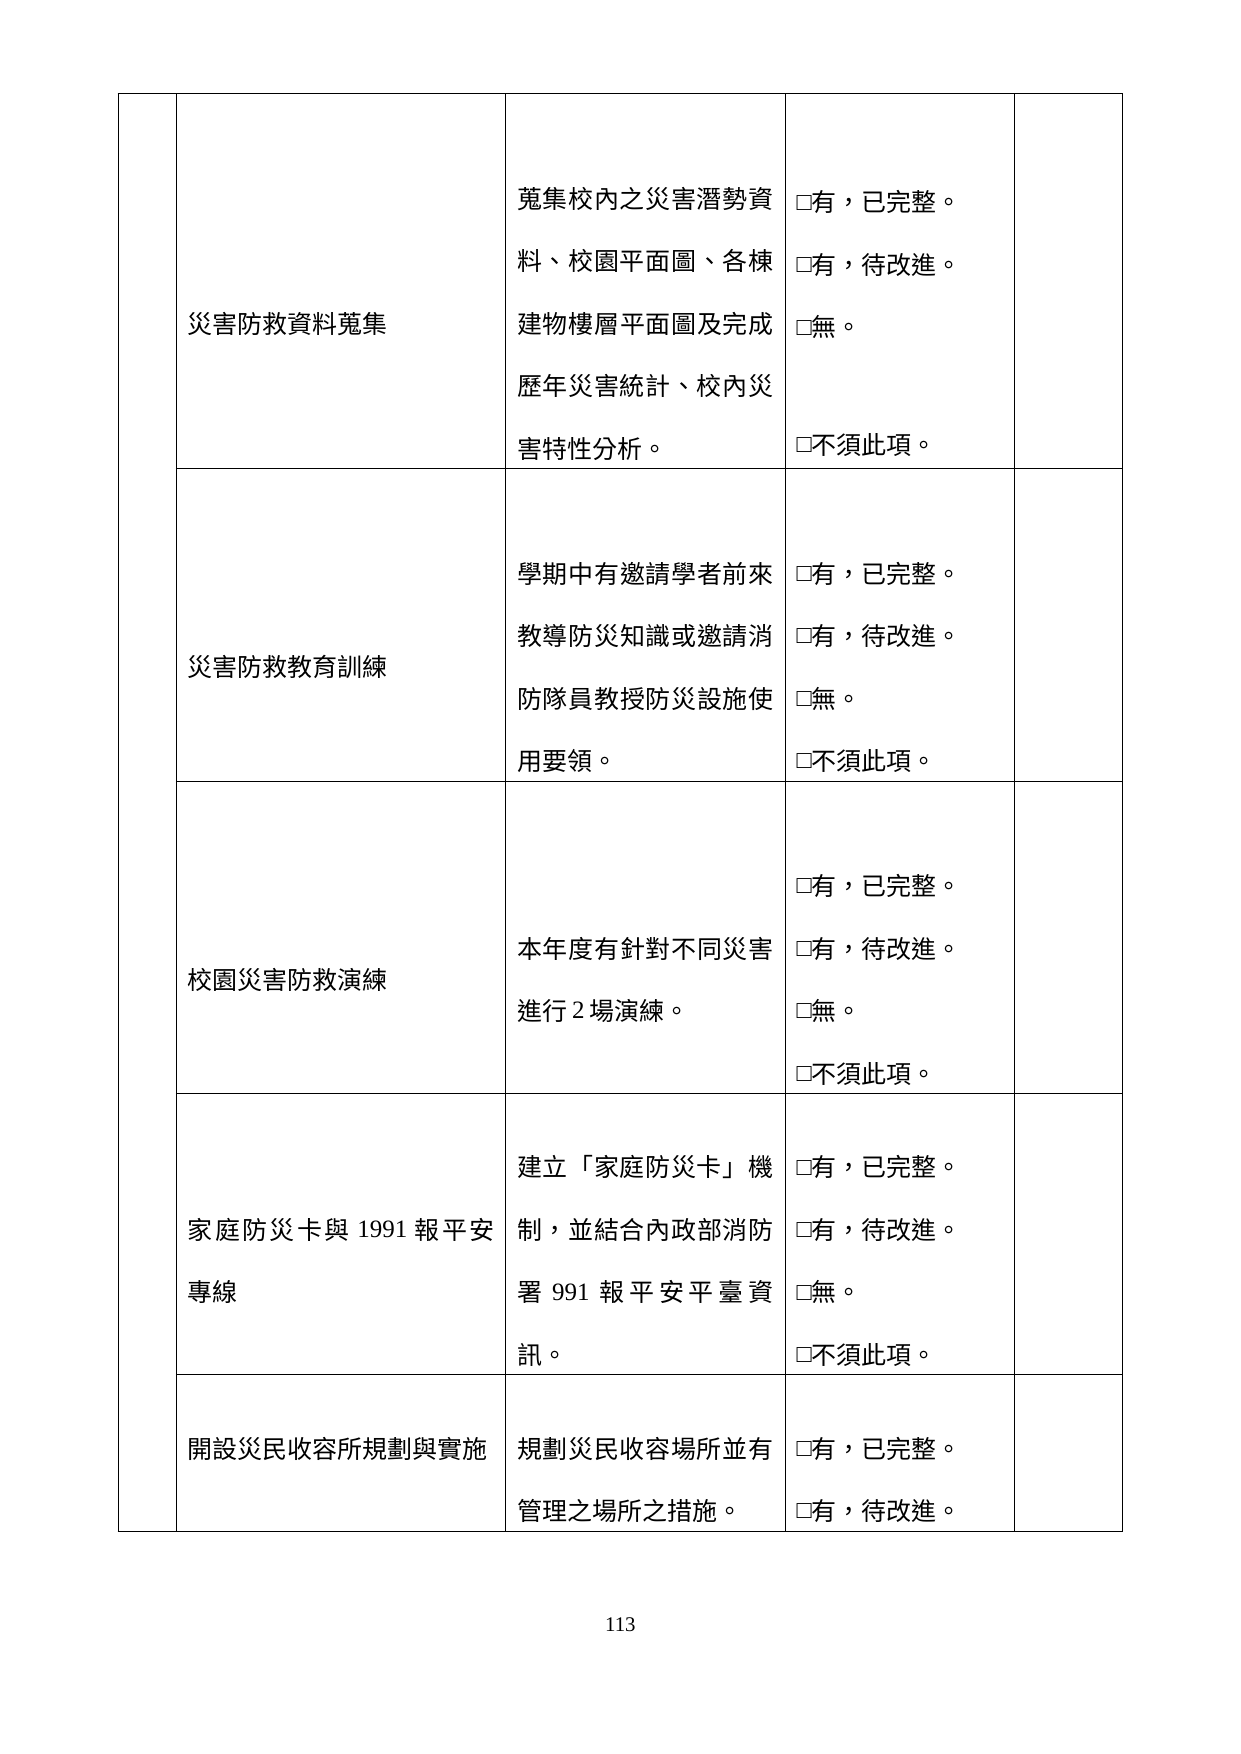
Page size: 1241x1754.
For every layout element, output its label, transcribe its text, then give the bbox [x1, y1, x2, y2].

table_cell [1015, 1375, 1122, 1531]
table_cell □有，已完整。 □有，待改進。 [786, 1375, 1014, 1531]
table_cell □有，已完整。 □有，待改進。 □無。 □不須此項。 [786, 94, 1014, 468]
table_cell 校園災害防救演練 [177, 782, 505, 1093]
table_cell 災害防救教育訓練 [177, 469, 505, 781]
table_cell □有，已完整。 □有，待改進。 □無。 □不須此項。 [786, 469, 1014, 781]
table_cell [119, 94, 176, 1531]
table_cell 建立「家庭防災卡」機制，並結合內政部消防署991報平安平臺資訊。 [506, 1094, 785, 1374]
table_cell 本年度有針對不同災害進行2場演練。 [506, 782, 785, 1093]
table_cell 學期中有邀請學者前來教導防災知識或邀請消防隊員教授防災設施使用要領。 [506, 469, 785, 781]
table_cell 蒐集校內之災害潛勢資料、校園平面圖、各棟建物樓層平面圖及完成歷年災害統計、校內災害特性分析。 [506, 94, 785, 468]
table_cell [1015, 782, 1122, 1093]
table_cell 開設災民收容所規劃與實施 [177, 1375, 505, 1531]
table_cell [1015, 1094, 1122, 1374]
table_cell 家庭防災卡與1991報平安專線 [177, 1094, 505, 1374]
table_cell □有，已完整。 □有，待改進。 □無。 □不須此項。 [786, 1094, 1014, 1374]
table_cell [1015, 94, 1122, 468]
table_cell [1015, 469, 1122, 781]
table_cell 規劃災民收容場所並有管理之場所之措施。 [506, 1375, 785, 1531]
table_cell 災害防救資料蒐集 [177, 94, 505, 468]
table_cell □有，已完整。 □有，待改進。 □無。 □不須此項。 [786, 782, 1014, 1093]
